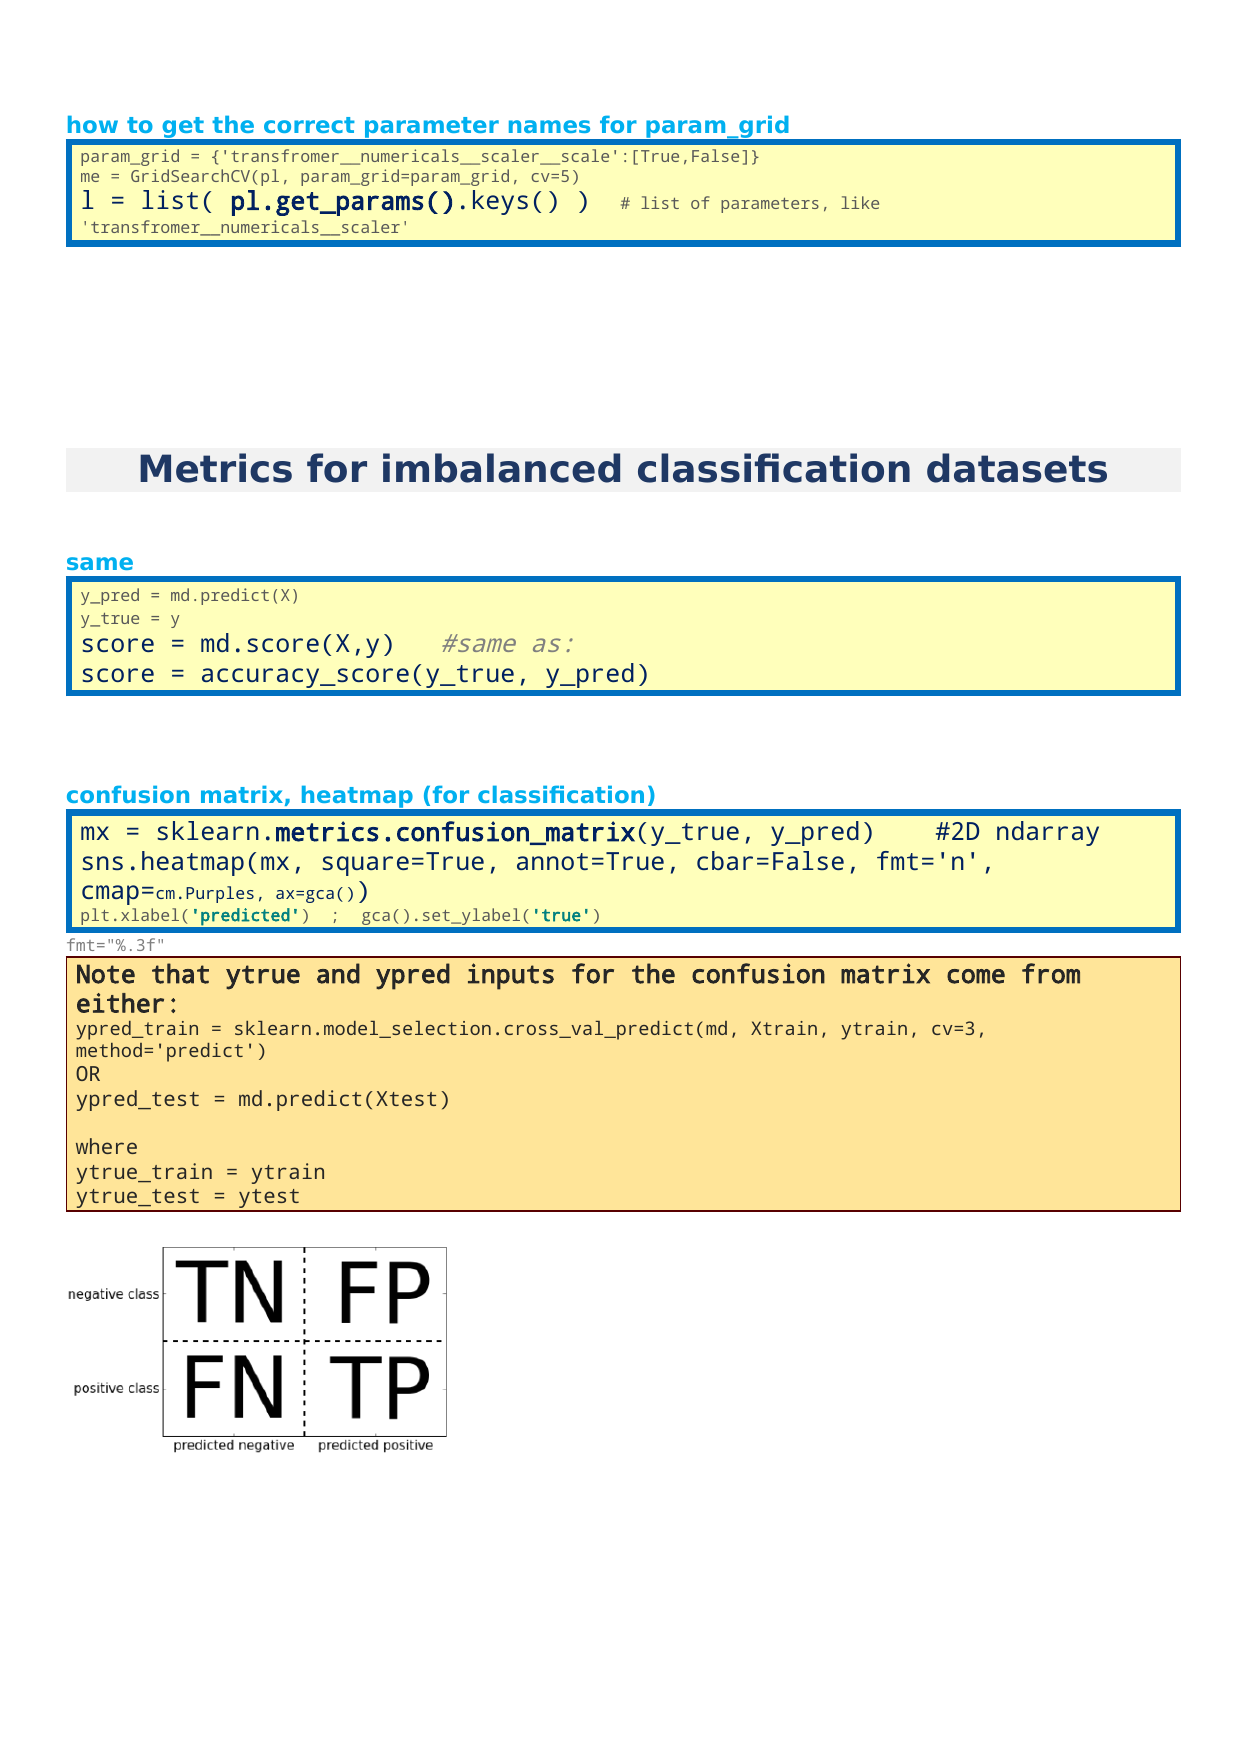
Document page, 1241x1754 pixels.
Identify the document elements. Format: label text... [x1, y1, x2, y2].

subtitle Metrics for imbalanced classification datasets [66, 448, 1181, 492]
text ytrue_test = ytest [67, 1180, 1180, 1210]
text l = list( pl.get_params().keys() ) # list of parameters, like 'transfromer__numericals__scaler' [72, 178, 1175, 240]
text where [67, 1132, 1180, 1156]
text fmt="%.3f" [66, 933, 1181, 956]
text mx = sklearn.metrics.confusion_matrix(y_true, y_pred) #2D ndarray [72, 816, 1175, 838]
text sns.heatmap(mx, square=True, annot=True, cbar=False, fmt='n', cmap=cm.Purples, ax=gca()) [72, 838, 1175, 897]
text OR [67, 1058, 1180, 1083]
text param_grid = {'transfromer__numericals__scaler__scale':[True,False]} [72, 145, 1175, 158]
title same [66, 549, 1181, 576]
text y_pred = md.predict(X) y_true = y score = md.score(X,y) #same as: score = accuracy_score(y_true, y_pred) [72, 582, 1175, 690]
text ypred_train = sklearn.model_selection.cross_val_predict(md, Xtrain, ytrain, cv=3, method='predict') [67, 1014, 1180, 1058]
title how to get the correct parameter names for param_grid [66, 112, 1181, 139]
picture [65, 1240, 454, 1457]
text me = GridSearchCV(pl, param_grid=param_grid, cv=5) [72, 158, 1175, 178]
text Note that ytrue and ypred inputs for the confusion matrix come from either: [67, 958, 1180, 1014]
text ytrue_train = ytrain [67, 1156, 1180, 1180]
text plt.xlabel('predicted') ; gca().set_ylabel('true') [72, 897, 1175, 927]
text ypred_test = md.predict(Xtest) [67, 1083, 1180, 1107]
title confusion matrix, heatmap (for classification) [66, 783, 1181, 809]
